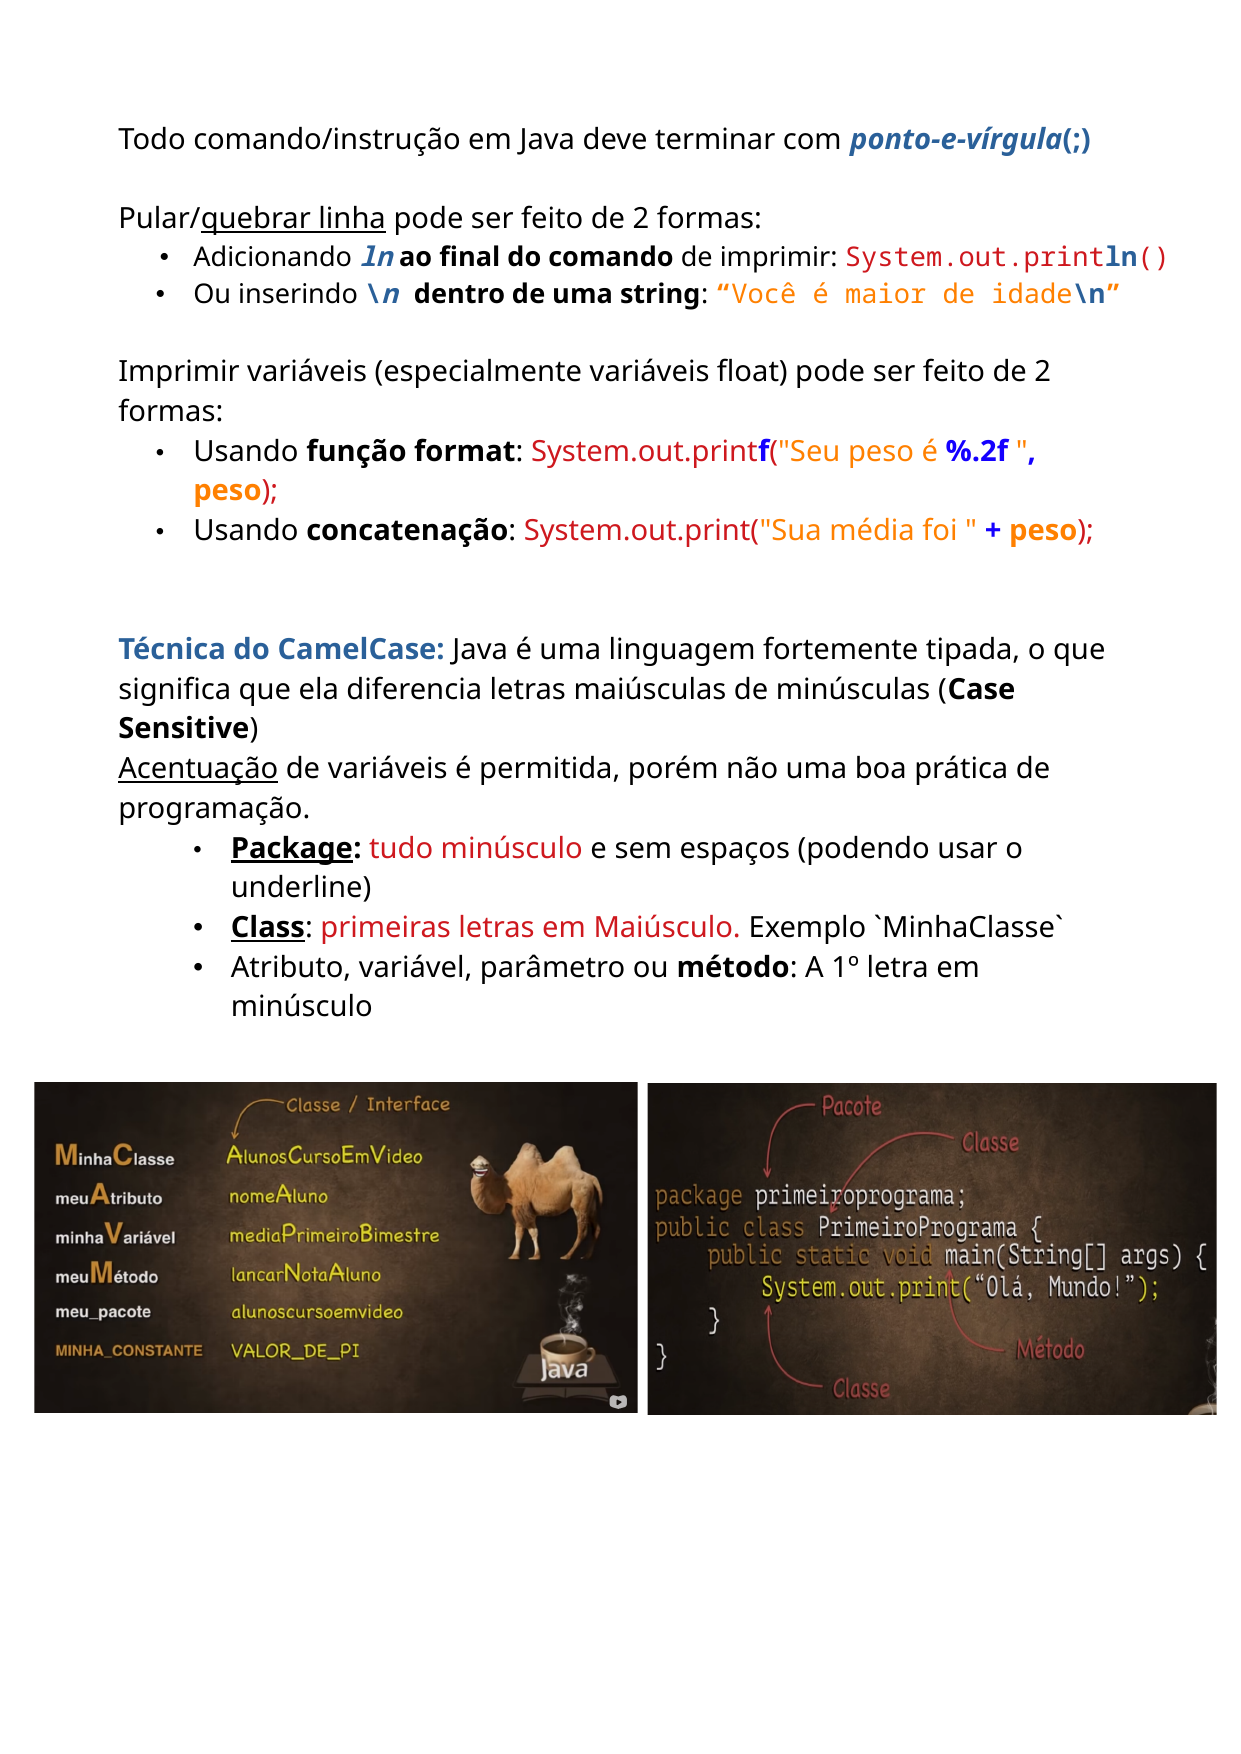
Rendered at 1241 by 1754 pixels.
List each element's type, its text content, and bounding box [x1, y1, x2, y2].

picture [647, 1083, 1217, 1415]
list Adicionando ln ao final do comando de imprimir: System.out.println() [159, 237, 1187, 274]
list Atributo, variável, parâmetro ou método: A 1º letra em minúsculo [193, 946, 1122, 1065]
list Usando função format: System.out.printf("Seu peso é %.2f ", peso); [156, 430, 1122, 509]
list Ou inserindo \n dentro de uma string: “Você é maior de idade\n” [156, 274, 1122, 311]
text Técnica do CamelCase: Java é uma linguagem fortemente tipada, o que significa que ela diferencia letras maiúsculas de minúsculas (Case Sensitive) [118, 628, 1122, 747]
list Package: tudo minúsculo e sem espaços (podendo usar o underline) [193, 827, 1122, 906]
list Class: primeiras letras em Maiúsculo. Exemplo `MinhaClasse` [193, 906, 1122, 946]
picture [34, 1082, 638, 1413]
text Acentuação de variáveis é permitida, porém não uma boa prática de programação. [118, 747, 1122, 827]
text Todo comando/instrução em Java deve terminar com ponto-e-vírgula(;) [118, 118, 1122, 158]
list Usando concatenação: System.out.print("Sua média foi " + peso); [156, 509, 1122, 549]
text Pular/quebrar linha pode ser feito de 2 formas: [118, 197, 1122, 237]
text Imprimir variáveis (especialmente variáveis float) pode ser feito de 2 formas: [118, 351, 1122, 430]
